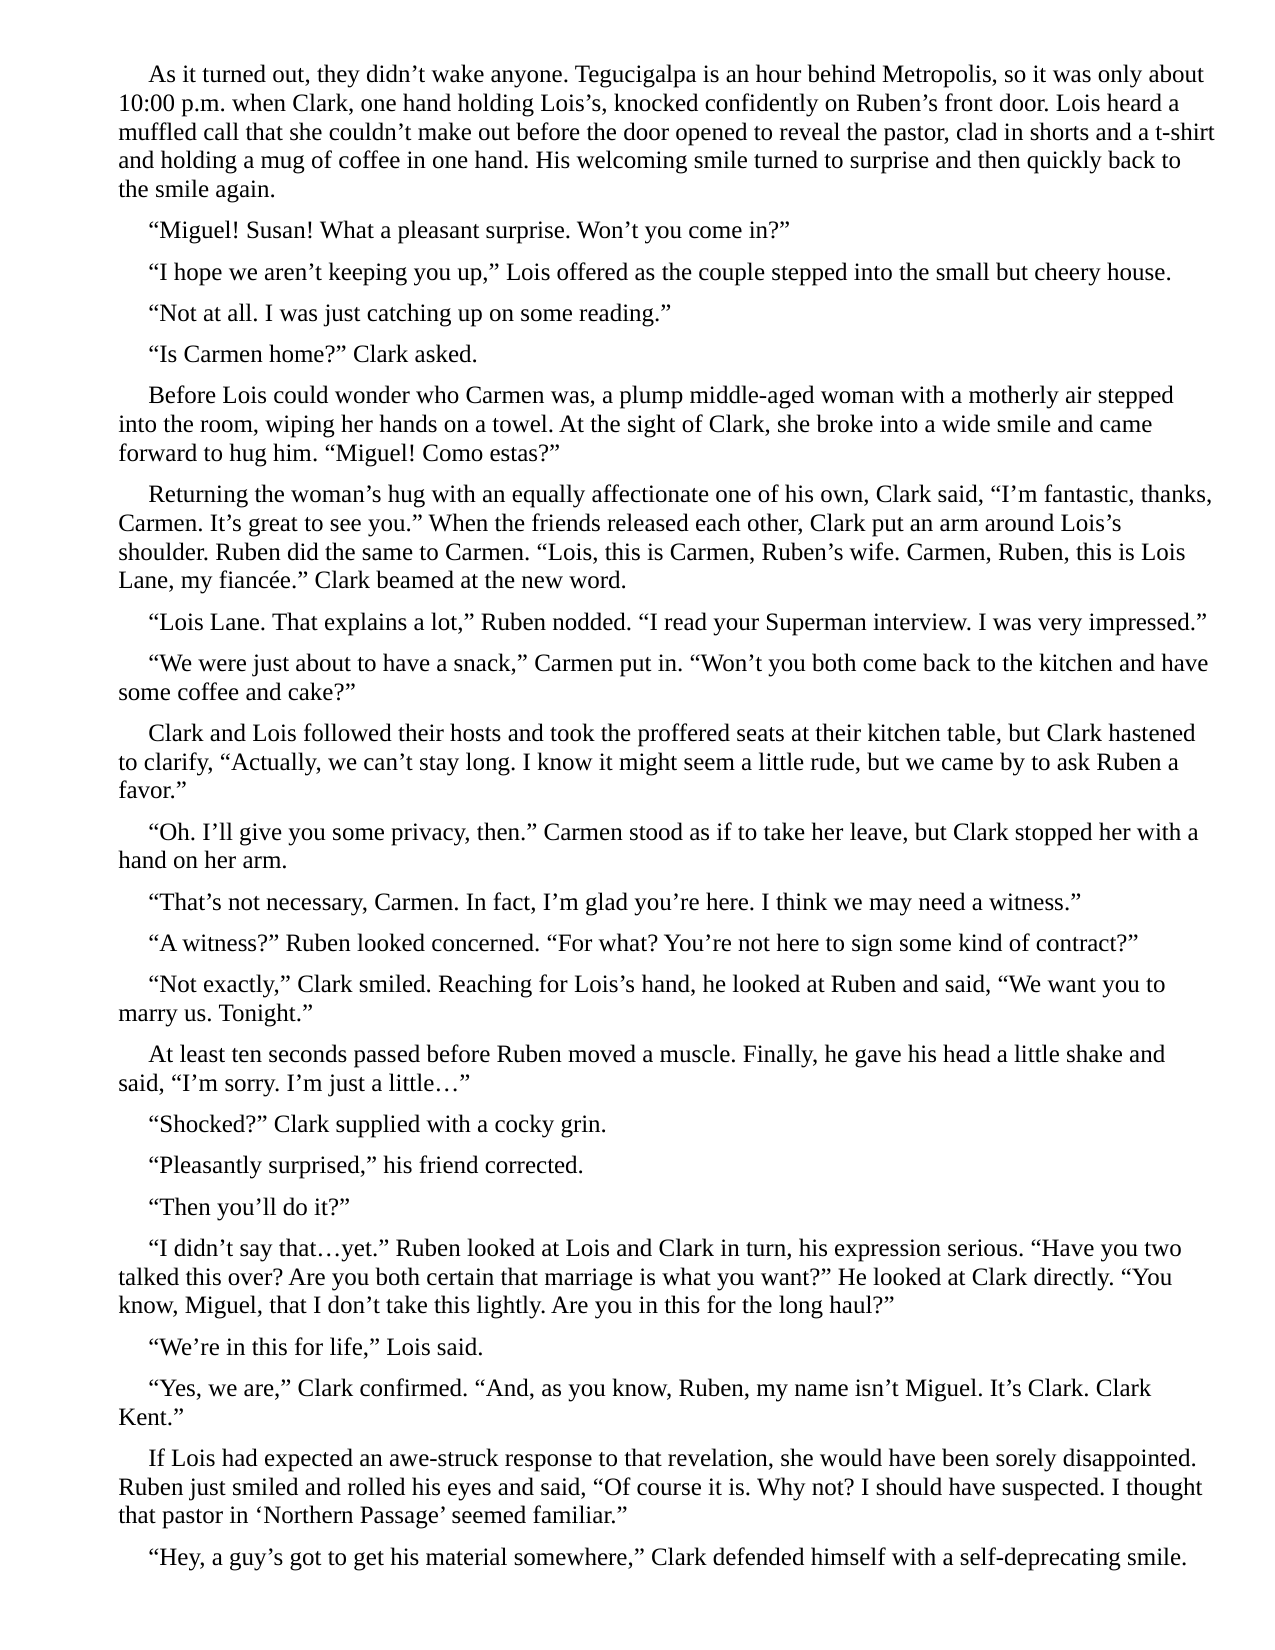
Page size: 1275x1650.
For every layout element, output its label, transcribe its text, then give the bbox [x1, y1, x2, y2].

text “We’re in this for life,” Lois said. [118, 1332, 1216, 1360]
text “Not at all. I was just catching up on some reading.” [118, 298, 1216, 327]
text “I hope we aren’t keeping you up,” Lois offered as the couple stepped into the small but cheery house. [118, 257, 1216, 285]
text “Not exactly,” Clark smiled. Reaching for Lois’s hand, he looked at Ruben and said, “We want you to marry us. Tonight.” [118, 969, 1216, 1027]
text “Then you’ll do it?” [118, 1192, 1216, 1220]
text Clark and Lois followed their hosts and took the proffered seats at their kitchen table, but Clark hastened to clarify, “Actually, we can’t stay long. I know it might seem a little rude, but we came by to ask Ruben a favor.” [118, 718, 1216, 804]
text Before Lois could wonder who Carmen was, a plump middle-aged woman with a motherly air stepped into the room, wiping her hands on a towel. At the sight of Clark, she broke into a wide smile and came forward to hug him. “Miguel! Como estas?” [118, 380, 1216, 467]
text “Hey, a guy’s got to get his material somewhere,” Clark defended himself with a self-deprecating smile. [118, 1542, 1216, 1570]
text “That’s not necessary, Carmen. In fact, I’m glad you’re here. I think we may need a witness.” [118, 887, 1216, 915]
text “A witness?” Ruben looked concerned. “For what? You’re not here to sign some kind of contract?” [118, 928, 1216, 957]
text “We were just about to have a snack,” Carmen put in. “Won’t you both come back to the kitchen and have some coffee and cake?” [118, 648, 1216, 705]
text “Pleasantly surprised,” his friend corrected. [118, 1150, 1216, 1179]
text Returning the woman’s hug with an equally affectionate one of his own, Clark said, “I’m fantastic, thanks, Carmen. It’s great to see you.” When the friends released each other, Clark put an arm around Lois’s shoulder. Ruben did the same to Carmen. “Lois, this is Carmen, Ruben’s wife. Carmen, Ruben, this is Lois Lane, my fiancée.” Clark beamed at the new word. [118, 479, 1216, 594]
text “Is Carmen home?” Clark asked. [118, 339, 1216, 368]
text As it turned out, they didn’t wake anyone. Tegucigalpa is an hour behind Metropolis, so it was only about 10:00 p.m. when Clark, one hand holding Lois’s, knocked confidently on Ruben’s front door. Lois heard a muffled call that she couldn’t make out before the door opened to reveal the pastor, clad in shorts and a t-shirt and holding a mug of coffee in one hand. His welcoming smile turned to surprise and then quickly back to the smile again. [118, 59, 1216, 203]
text At least ten seconds passed before Ruben moved a muscle. Finally, he gave his head a little shake and said, “I’m sorry. I’m just a little…” [118, 1039, 1216, 1097]
text “Miguel! Susan! What a pleasant surprise. Won’t you come in?” [118, 215, 1216, 244]
text If Lois had expected an awe-struck response to that revelation, she would have been sorely disappointed. Ruben just smiled and rolled his eyes and said, “Of course it is. Why not? I should have suspected. I thought that pastor in ‘Northern Passage’ seemed familiar.” [118, 1443, 1216, 1529]
text “Shocked?” Clark supplied with a cocky grin. [118, 1109, 1216, 1138]
text “Oh. I’ll give you some privacy, then.” Carmen stood as if to take her leave, but Clark stopped her with a hand on her arm. [118, 817, 1216, 874]
text “I didn’t say that…yet.” Ruben looked at Lois and Clark in turn, his expression serious. “Have you two talked this over? Are you both certain that marriage is what you want?” He looked at Clark directly. “You know, Miguel, that I don’t take this lightly. Are you in this for the long haul?” [118, 1233, 1216, 1319]
text “Lois Lane. That explains a lot,” Ruben nodded. “I read your Superman interview. I was very impressed.” [118, 607, 1216, 635]
text “Yes, we are,” Clark confirmed. “And, as you know, Ruben, my name isn’t Miguel. It’s Clark. Clark Kent.” [118, 1373, 1216, 1430]
